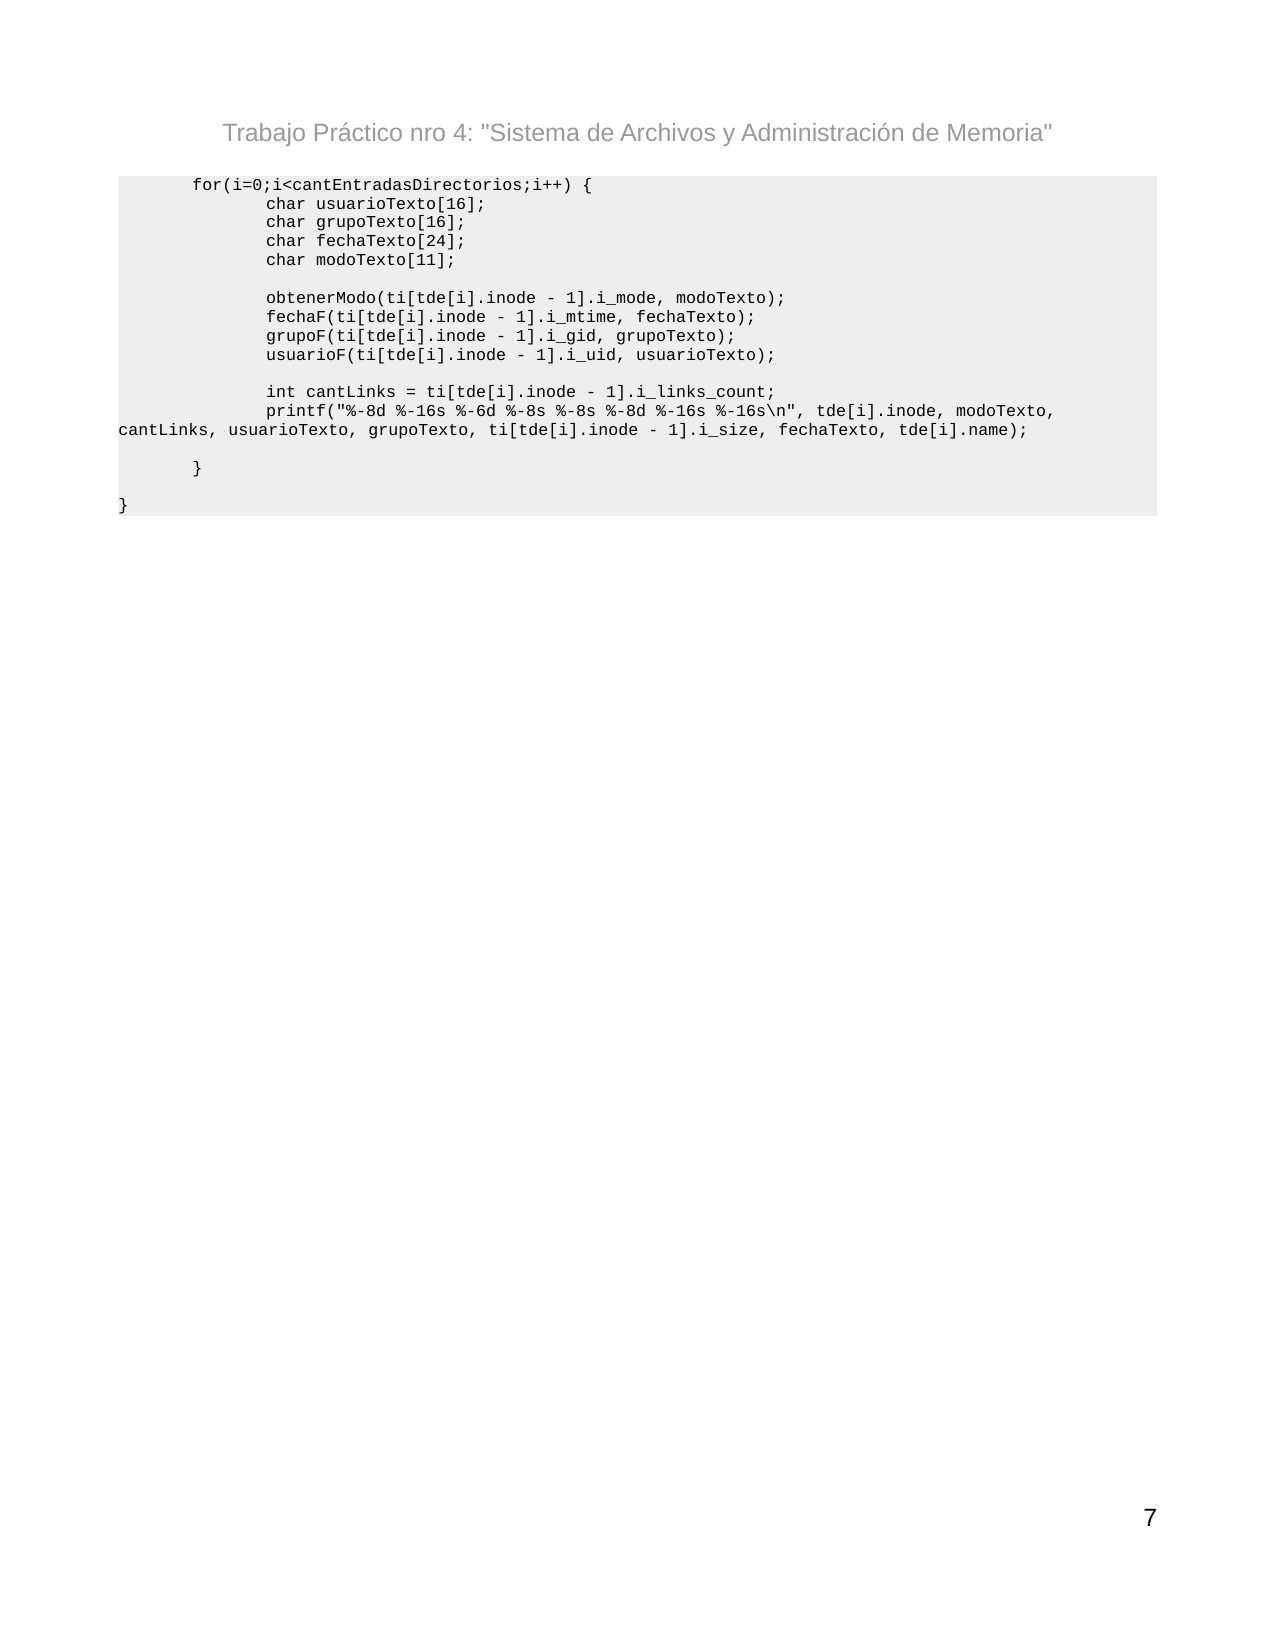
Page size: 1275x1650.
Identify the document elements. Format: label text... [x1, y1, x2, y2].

text usuarioF(ti[tde[i].inode - 1].i_uid, usuarioTexto); [118, 346, 1157, 365]
text obtenerModo(ti[tde[i].inode - 1].i_mode, modoTexto); [118, 289, 1157, 308]
text int cantLinks = ti[tde[i].inode - 1].i_links_count; [118, 384, 1157, 403]
text for(i=0;i<cantEntradasDirectorios;i++) { [118, 176, 1157, 195]
text char grupoTexto[16]; [118, 214, 1157, 233]
text } [118, 497, 1157, 516]
text char fechaTexto[24]; [118, 233, 1157, 252]
text char usuarioTexto[16]; [118, 195, 1157, 214]
text grupoF(ti[tde[i].inode - 1].i_gid, grupoTexto); [118, 327, 1157, 346]
text char modoTexto[11]; [118, 252, 1157, 271]
text fechaF(ti[tde[i].inode - 1].i_mtime, fechaTexto); [118, 308, 1157, 327]
text } [118, 459, 1157, 478]
text printf("%-8d %-16s %-6d %-8s %-8s %-8d %-16s %-16s\n", tde[i].inode, modoTexto, cantLinks, usuarioTexto, grupoTexto, ti[tde[i].inode - 1].i_size, fechaTexto, tde[i].name); [118, 403, 1157, 440]
